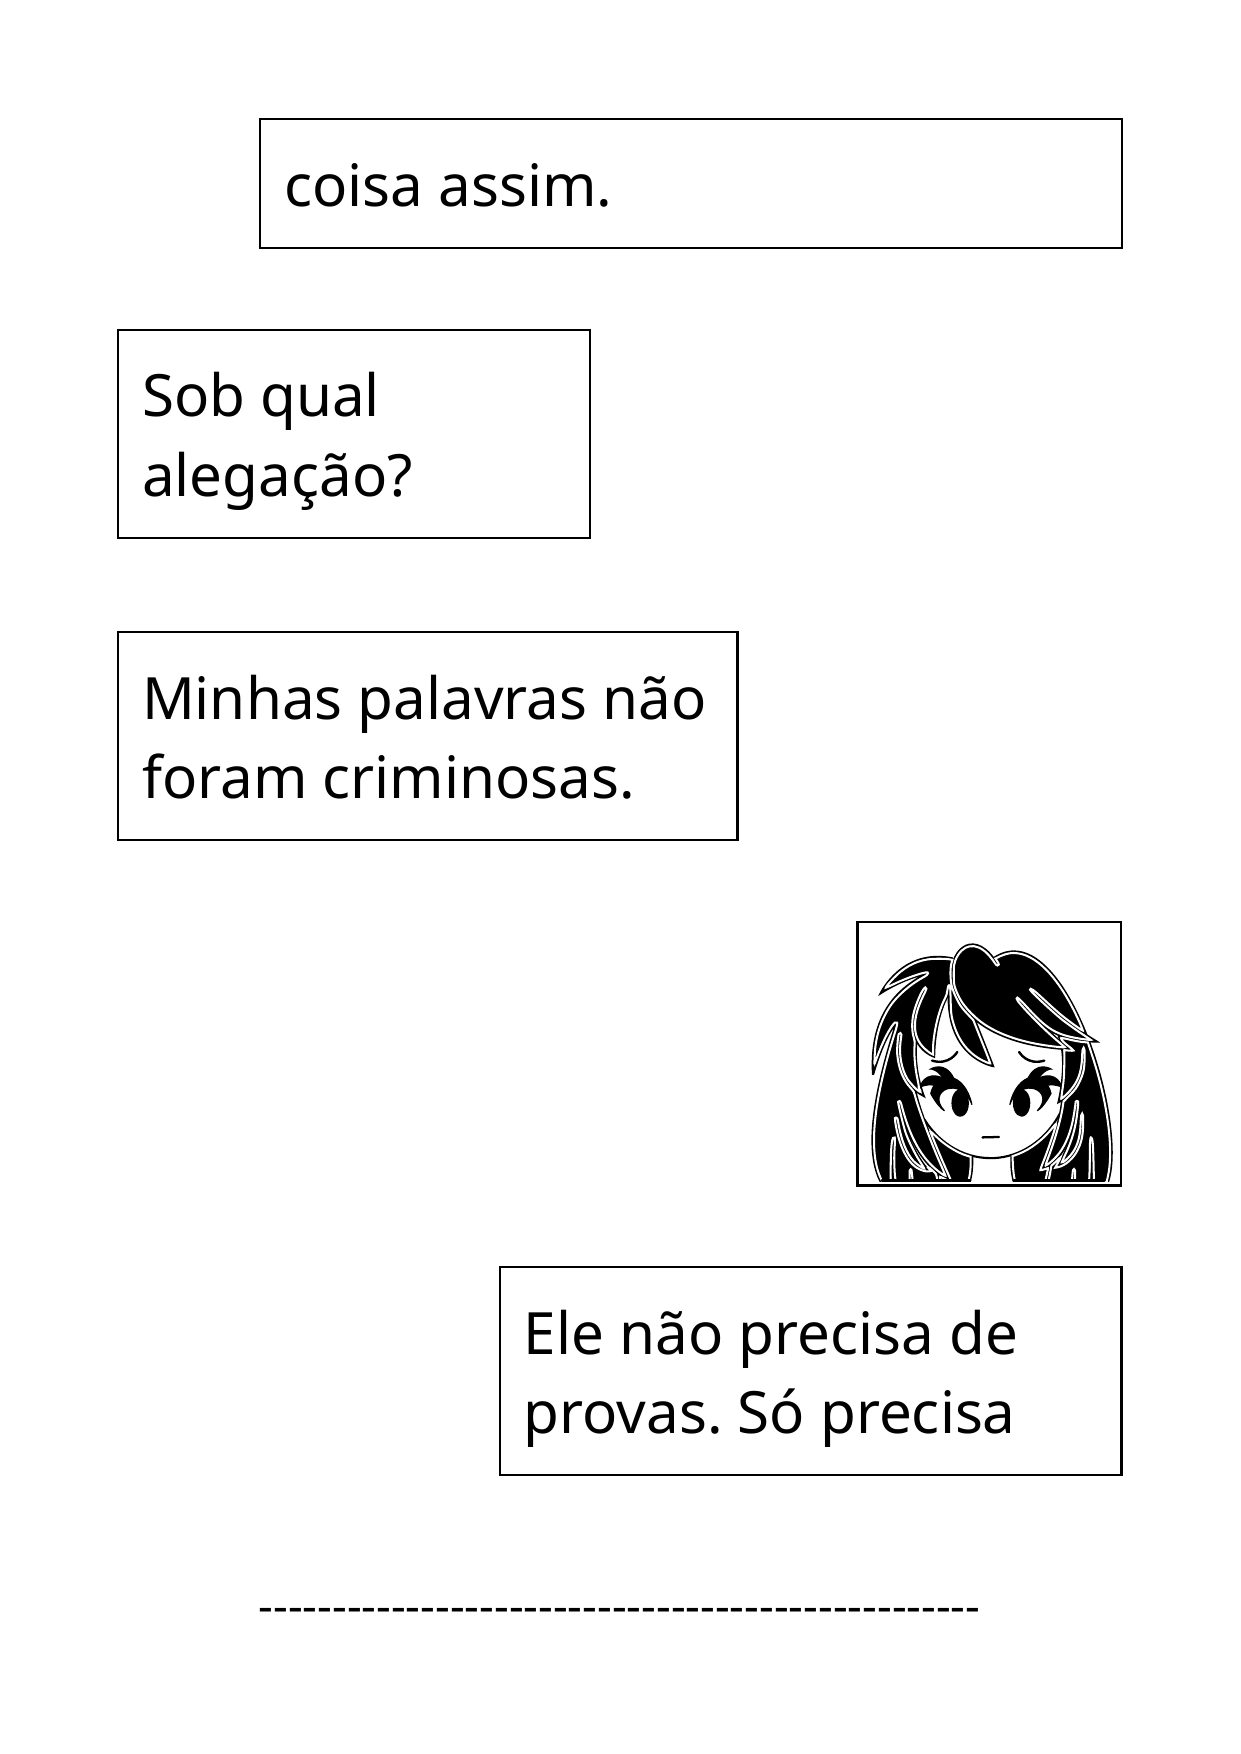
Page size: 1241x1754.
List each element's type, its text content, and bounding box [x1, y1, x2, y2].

table_header Sob qual alegação? [119, 331, 589, 537]
table_header Minhas palavras não foram criminosas. [119, 633, 736, 839]
table_header Ele não precisa de provas. Só precisa [501, 1268, 1120, 1474]
table_header coisa assim. [261, 120, 1121, 247]
